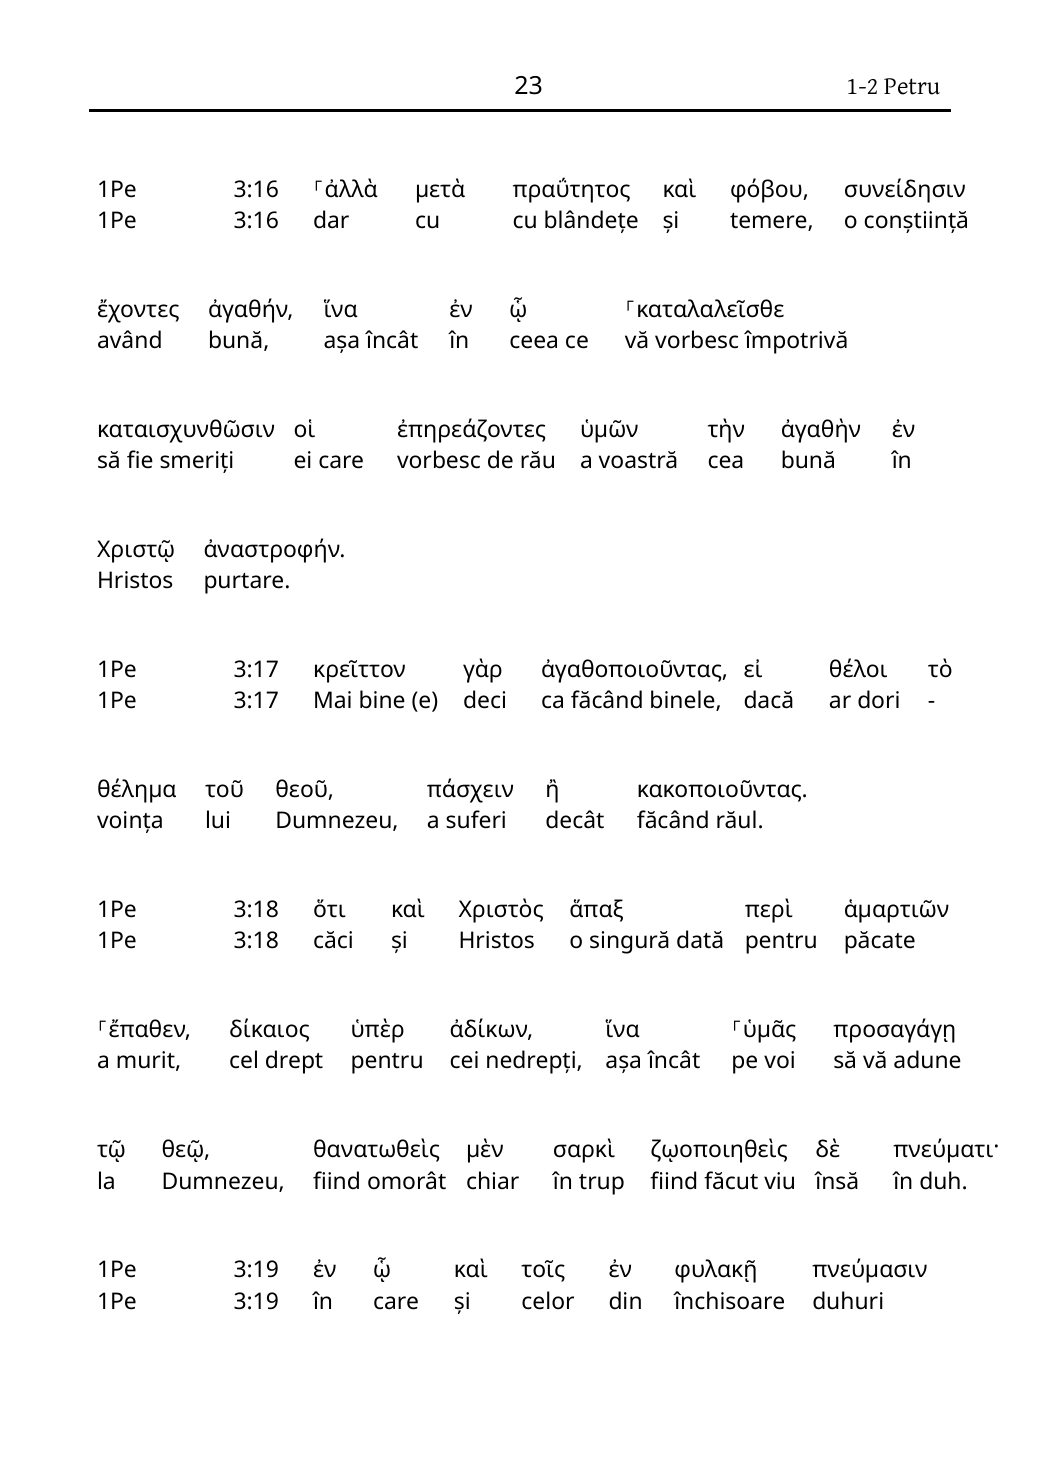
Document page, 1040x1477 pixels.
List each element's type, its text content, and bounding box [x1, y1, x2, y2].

table_cell ᾧ [369, 1254, 449, 1285]
table_header [576, 381, 703, 413]
table_header [740, 862, 839, 893]
table_header [459, 622, 537, 653]
table_header [369, 1222, 449, 1253]
table_cell ἀδίκων, [445, 1013, 601, 1044]
table_cell din [604, 1285, 670, 1316]
table_cell ἐν [604, 1254, 670, 1285]
table_header [808, 1222, 949, 1253]
table_cell deci [459, 684, 537, 715]
table_cell așa încât [319, 324, 445, 355]
table_cell 1Pe [93, 204, 229, 235]
table_cell 1Pe [93, 173, 229, 204]
table_header [739, 622, 824, 653]
table_header [93, 1342, 246, 1373]
table_cell cu blândețe [508, 204, 658, 235]
table_cell în duh. [889, 1165, 1016, 1196]
table_cell ar dori [825, 684, 923, 715]
table_cell ἀγαθὴν [776, 413, 887, 444]
table_header [888, 381, 947, 413]
table_cell φόβου, [726, 173, 839, 204]
table_cell ἀναστροφήν. [199, 533, 363, 564]
table_header [889, 1102, 1016, 1133]
table_cell cea [703, 444, 776, 475]
table_cell συνείδησιν [840, 173, 988, 204]
table_cell și [387, 924, 454, 956]
table_cell ἐν [445, 293, 505, 324]
table_header [319, 261, 445, 293]
table_cell οἱ [289, 413, 393, 444]
table_cell vă vorbesc împotrivă [620, 324, 859, 355]
table_cell în trup [549, 1165, 646, 1196]
table_cell ⸀ὑμᾶς [727, 1013, 829, 1044]
table_cell ἔχοντες [93, 293, 204, 324]
table_header [411, 141, 508, 172]
table_header [703, 381, 776, 413]
table_header [93, 381, 289, 413]
table_header [505, 261, 620, 293]
table_header [604, 1222, 670, 1253]
table_cell făcând răul. [633, 804, 823, 836]
table_cell pe voi [727, 1045, 829, 1076]
table_cell temere, [726, 204, 839, 235]
table_cell ἢ [541, 773, 632, 804]
table_cell δὲ [811, 1133, 889, 1164]
table_header [93, 1102, 157, 1133]
table_header [565, 862, 740, 893]
table_header [549, 1102, 646, 1133]
table_cell în [309, 1285, 369, 1316]
table_cell Χριστὸς [454, 893, 565, 924]
table_cell Hristos [93, 564, 199, 595]
table_cell θεοῦ, [271, 773, 422, 804]
table_cell o singură dată [565, 924, 740, 956]
table_cell să fie smeriți [93, 444, 289, 475]
table_header [201, 742, 271, 773]
table_cell 1Pe [93, 1285, 229, 1316]
table_cell καὶ [658, 173, 726, 204]
table_header [229, 141, 309, 172]
table_cell δίκαιος [225, 1013, 346, 1044]
table_cell προσαγάγῃ [829, 1013, 985, 1044]
table_header [829, 982, 985, 1013]
table_cell vorbesc de rău [393, 444, 576, 475]
table_cell - [924, 684, 982, 715]
table_cell ceea ce [505, 324, 620, 355]
table_cell 1Pe [93, 893, 229, 924]
table_cell și [658, 204, 726, 235]
table_cell 3:19 [229, 1254, 309, 1285]
table_cell 3:18 [229, 893, 309, 924]
table_cell cei nedrepți, [445, 1045, 601, 1076]
table_header [309, 1102, 462, 1133]
table_cell 1Pe [93, 684, 229, 715]
table_header [93, 1222, 229, 1253]
table_cell καὶ [450, 1254, 517, 1285]
table_header [541, 742, 632, 773]
table_header [289, 381, 393, 413]
table_cell bună [776, 444, 887, 475]
table_cell πνεύμασιν [808, 1254, 949, 1285]
table_header [633, 742, 823, 773]
table_header [393, 381, 576, 413]
table_header [225, 982, 346, 1013]
table_cell μὲν [462, 1133, 548, 1164]
table_cell 3:17 [229, 653, 309, 684]
table_header [646, 1102, 811, 1133]
table_cell și [450, 1285, 517, 1316]
table_header [924, 622, 982, 653]
table_cell 1Pe [93, 653, 229, 684]
table_header [726, 141, 839, 172]
table_header [93, 862, 229, 893]
table_cell ὑμῶν [576, 413, 703, 444]
table_cell Dumnezeu, [157, 1165, 309, 1196]
table_cell 3:18 [229, 924, 309, 956]
table_header [93, 742, 201, 773]
table_header [229, 622, 309, 653]
table_header [601, 982, 727, 1013]
table_header [450, 1222, 517, 1253]
table_cell ἐπηρεάζοντες [393, 413, 576, 444]
table_cell Mai bine (e) [309, 684, 459, 715]
table_header [157, 1102, 309, 1133]
table_cell pentru [346, 1045, 445, 1076]
table_cell căci [309, 924, 387, 956]
table_cell însă [811, 1165, 889, 1196]
table_cell chiar [462, 1165, 548, 1196]
table_header [508, 141, 658, 172]
table_cell la [93, 1165, 157, 1196]
table_cell închisoare [670, 1285, 808, 1316]
table_cell τὴν [703, 413, 776, 444]
table_cell ὅτι [309, 893, 387, 924]
table_cell decât [541, 804, 632, 836]
table_cell fiind făcut viu [646, 1165, 811, 1196]
table_cell a voastră [576, 444, 703, 475]
table_cell πάσχειν [423, 773, 541, 804]
table_cell τοῦ [201, 773, 271, 804]
table_header [620, 261, 859, 293]
table_cell ἅπαξ [565, 893, 740, 924]
table_cell păcate [839, 924, 970, 956]
table_cell τῷ [93, 1133, 157, 1164]
table_cell pentru [740, 924, 839, 956]
table_cell ἀγαθήν, [204, 293, 319, 324]
table_header [825, 622, 923, 653]
table_cell ἐν [309, 1254, 369, 1285]
table_cell σαρκὶ [549, 1133, 646, 1164]
table_header [199, 502, 363, 533]
table_cell ἵνα [319, 293, 445, 324]
table_cell ἁμαρτιῶν [839, 893, 970, 924]
table_header [271, 742, 422, 773]
table_cell să vă adune [829, 1045, 985, 1076]
table_header [840, 141, 988, 172]
table_header [776, 381, 887, 413]
table_header [670, 1222, 808, 1253]
table_cell εἰ [739, 653, 824, 684]
table_cell κακοποιοῦντας. [633, 773, 823, 804]
table_cell ⸀καταλαλεῖσθε [620, 293, 859, 324]
table_cell τοῖς [517, 1254, 604, 1285]
table_cell ὑπὲρ [346, 1013, 445, 1044]
table_cell Dumnezeu, [271, 804, 422, 836]
table_cell fiind omorât [309, 1165, 462, 1196]
table_cell Χριστῷ [93, 533, 199, 564]
table_cell dacă [739, 684, 824, 715]
table_cell θέλοι [825, 653, 923, 684]
table_cell γὰρ [459, 653, 537, 684]
table_header [454, 862, 565, 893]
table_cell așa încât [601, 1045, 727, 1076]
table_cell celor [517, 1285, 604, 1316]
table_cell πραΰτητος [508, 173, 658, 204]
table_header [346, 982, 445, 1013]
table_header [93, 502, 199, 533]
table_cell θεῷ, [157, 1133, 309, 1164]
table_cell 1Pe [93, 924, 229, 956]
table_cell Hristos [454, 924, 565, 956]
table_cell καὶ [387, 893, 454, 924]
table_header [445, 261, 505, 293]
table_cell ei care [289, 444, 393, 475]
table_cell ⸀ἔπαθεν, [93, 1013, 225, 1044]
table_header [839, 862, 970, 893]
table_cell πνεύματι· [889, 1133, 1016, 1164]
table_cell 1Pe [93, 1254, 229, 1285]
table_cell καταισχυνθῶσιν [93, 413, 289, 444]
table_cell 3:16 [229, 204, 309, 235]
table_cell θανατωθεὶς [309, 1133, 462, 1164]
table_cell dar [309, 204, 411, 235]
table_header [462, 1102, 548, 1133]
table_cell ᾧ [505, 293, 620, 324]
table_cell o conștiință [840, 204, 988, 235]
table_cell duhuri [808, 1285, 949, 1316]
table_header [537, 622, 739, 653]
table_header [309, 141, 411, 172]
table_cell purtare. [199, 564, 363, 595]
table_cell ca făcând binele, [537, 684, 739, 715]
table_cell κρεῖττον [309, 653, 459, 684]
table_cell voința [93, 804, 201, 836]
table_cell 3:16 [229, 173, 309, 204]
table_header [309, 622, 459, 653]
table_cell 3:17 [229, 684, 309, 715]
table_header [246, 1342, 382, 1373]
table_cell având [93, 324, 204, 355]
table_header [658, 141, 726, 172]
table_header [204, 261, 319, 293]
table_header [727, 982, 829, 1013]
table_cell ἐν [888, 413, 947, 444]
table_header [229, 862, 309, 893]
table_header [93, 261, 204, 293]
table_header [309, 1222, 369, 1253]
table_cell ἀγαθοποιοῦντας, [537, 653, 739, 684]
table_cell a murit, [93, 1045, 225, 1076]
table_header [387, 862, 454, 893]
table_header [93, 141, 229, 172]
table_cell cel drept [225, 1045, 346, 1076]
table_header [423, 742, 541, 773]
table_cell bună, [204, 324, 319, 355]
table_cell în [888, 444, 947, 475]
table_cell care [369, 1285, 449, 1316]
table_cell lui [201, 804, 271, 836]
table_header [93, 622, 229, 653]
table_cell ἵνα [601, 1013, 727, 1044]
table_cell μετὰ [411, 173, 508, 204]
table_cell a suferi [423, 804, 541, 836]
table_cell ⸀ἀλλὰ [309, 173, 411, 204]
table_header [811, 1102, 889, 1133]
table_header [309, 862, 387, 893]
table_header [445, 982, 601, 1013]
table_cell în [445, 324, 505, 355]
table_cell φυλακῇ [670, 1254, 808, 1285]
table_cell περὶ [740, 893, 839, 924]
table_header [517, 1222, 604, 1253]
table_cell ζῳοποιηθεὶς [646, 1133, 811, 1164]
table_cell cu [411, 204, 508, 235]
table_header [229, 1222, 309, 1253]
table_header [93, 982, 225, 1013]
table_cell τὸ [924, 653, 982, 684]
table_cell θέλημα [93, 773, 201, 804]
table_cell 3:19 [229, 1285, 309, 1316]
